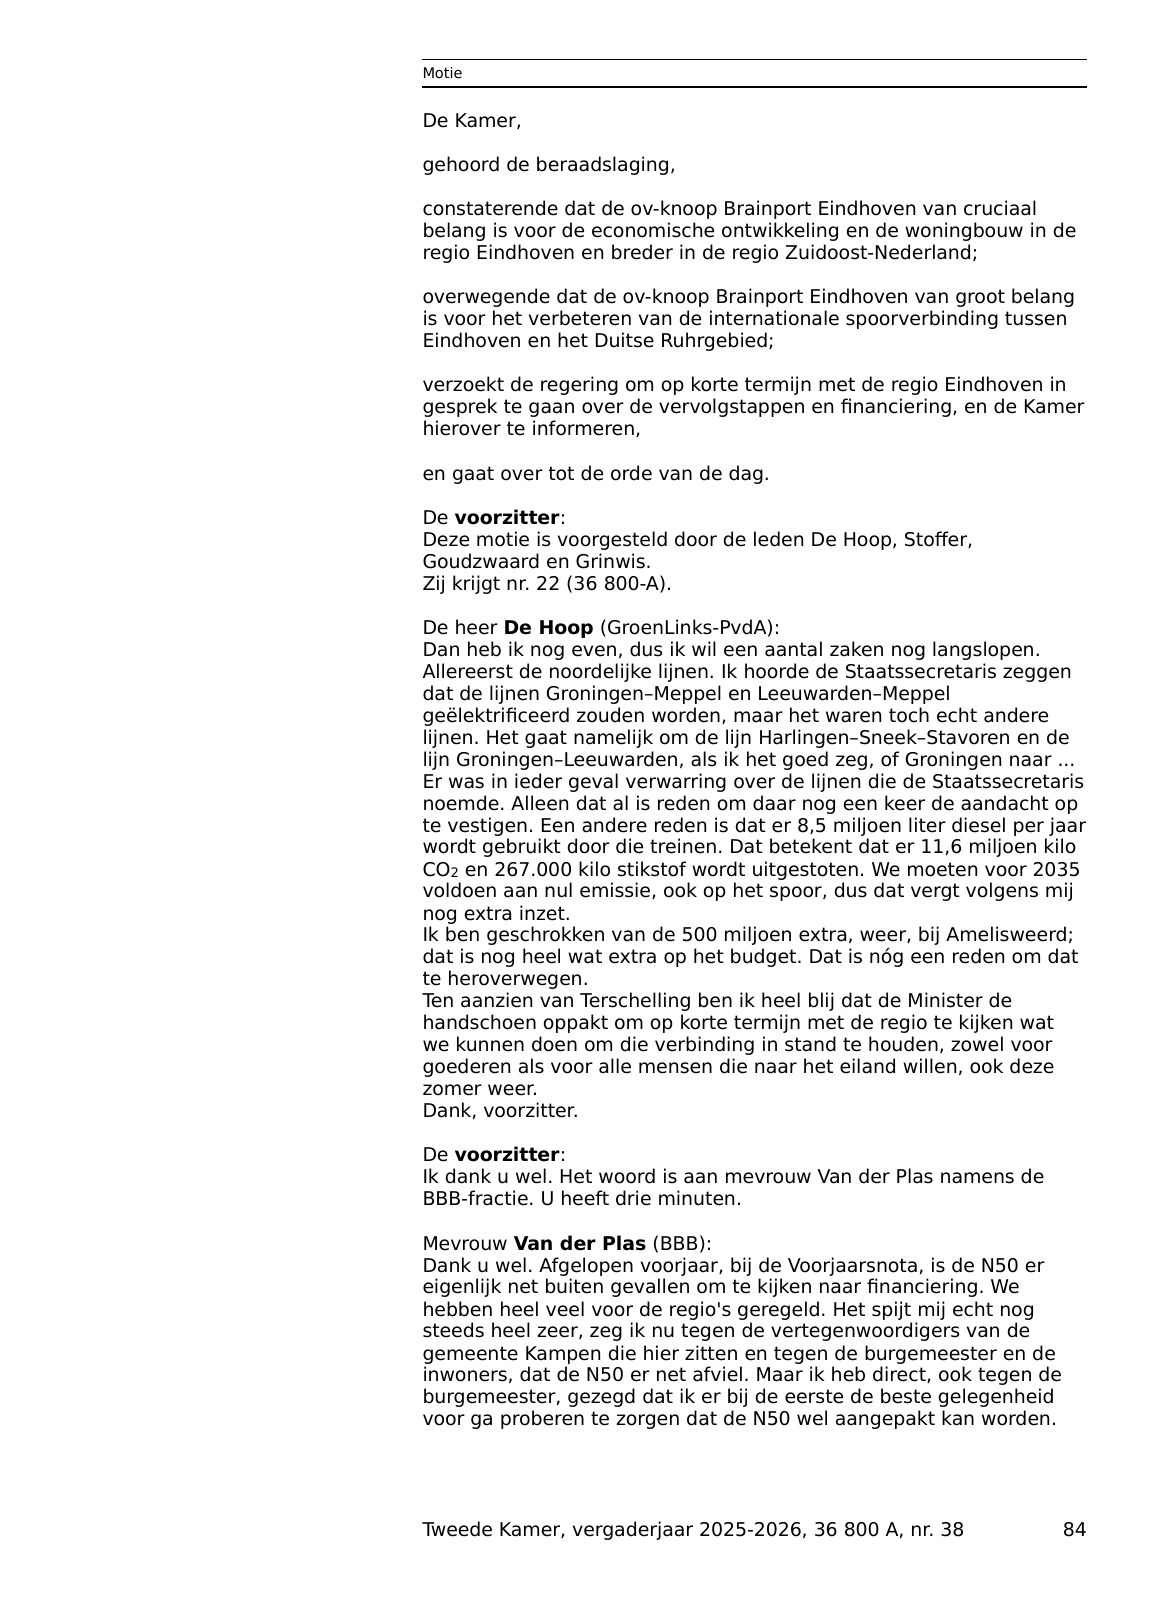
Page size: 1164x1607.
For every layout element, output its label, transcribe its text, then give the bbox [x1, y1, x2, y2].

text De voorzitter: [422, 507, 1087, 528]
text Zij krijgt nr. 22 (36 800-A). [422, 572, 1087, 594]
text gehoord de beraadslaging, [422, 154, 1087, 176]
text overwegende dat de ov-knoop Brainport Eindhoven van groot belang is voor het verbeteren van de internationale spoorverbinding tussen Eindhoven en het Duitse Ruhrgebied; [422, 286, 1087, 352]
text Dan heb ik nog even, dus ik wil een aantal zaken nog langslopen. Allereerst de noordelijke lijnen. Ik hoorde de Staatssecretaris zeggen dat de lijnen Groningen–Meppel en Leeuwarden–Meppel geëlektrificeerd zouden worden, maar het waren toch echt andere lijnen. Het gaat namelijk om de lijn Harlingen–Sneek–Stavoren en de lijn Groningen–Leeuwarden, als ik het goed zeg, of Groningen naar ... Er was in ieder geval verwarring over de lijnen die de Staatssecretaris noemde. Alleen dat al is reden om daar nog een keer de aandacht op te vestigen. Een andere reden is dat er 8,5 miljoen liter diesel per jaar wordt gebruikt door die treinen. Dat betekent dat er 11,6 miljoen kilo CO2 en 267.000 kilo stikstof wordt uitgestoten. We moeten voor 2035 voldoen aan nul emissie, ook op het spoor, dus dat vergt volgens mij nog extra inzet. [422, 639, 1087, 924]
text Dank u wel. Afgelopen voorjaar, bij de Voorjaarsnota, is de N50 er eigenlijk net buiten gevallen om te kijken naar financiering. We hebben heel veel voor de regio's geregeld. Het spijt mij echt nog steeds heel zeer, zeg ik nu tegen de vertegenwoordigers van de gemeente Kampen die hier zitten en tegen de burgemeester en de inwoners, dat de N50 er net afviel. Maar ik heb direct, ook tegen de burgemeester, gezegd dat ik er bij de eerste de beste gelegenheid voor ga proberen te zorgen dat de N50 wel aangepakt kan worden. [422, 1254, 1087, 1430]
text De Kamer, [422, 110, 1087, 132]
text De heer De Hoop (GroenLinks-PvdA): [422, 617, 1087, 639]
text Deze motie is voorgesteld door de leden De Hoop, Stoffer, Goudzwaard en Grinwis. [422, 528, 1087, 572]
text Dank, voorzitter. [422, 1100, 1087, 1122]
text Ten aanzien van Terschelling ben ik heel blij dat de Minister de handschoen oppakt om op korte termijn met de regio te kijken wat we kunnen doen om die verbinding in stand te houden, zowel voor goederen als voor alle mensen die naar het eiland willen, ook deze zomer weer. [422, 990, 1087, 1100]
text Ik ben geschrokken van de 500 miljoen extra, weer, bij Amelisweerd; dat is nog heel wat extra op het budget. Dat is nóg een reden om dat te heroverwegen. [422, 924, 1087, 990]
text en gaat over tot de orde van de dag. [422, 462, 1087, 484]
text Mevrouw Van der Plas (BBB): [422, 1232, 1087, 1254]
text constaterende dat de ov-knoop Brainport Eindhoven van cruciaal belang is voor de economische ontwikkeling en de woningbouw in de regio Eindhoven en breder in de regio Zuidoost-Nederland; [422, 198, 1087, 264]
text verzoekt de regering om op korte termijn met de regio Eindhoven in gesprek te gaan over de vervolgstappen en financiering, en de Kamer hierover te informeren, [422, 374, 1087, 440]
table_header Motie [422, 60, 1087, 86]
text De voorzitter: [422, 1144, 1087, 1166]
text Ik dank u wel. Het woord is aan mevrouw Van der Plas namens de BBB-fractie. U heeft drie minuten. [422, 1166, 1087, 1210]
